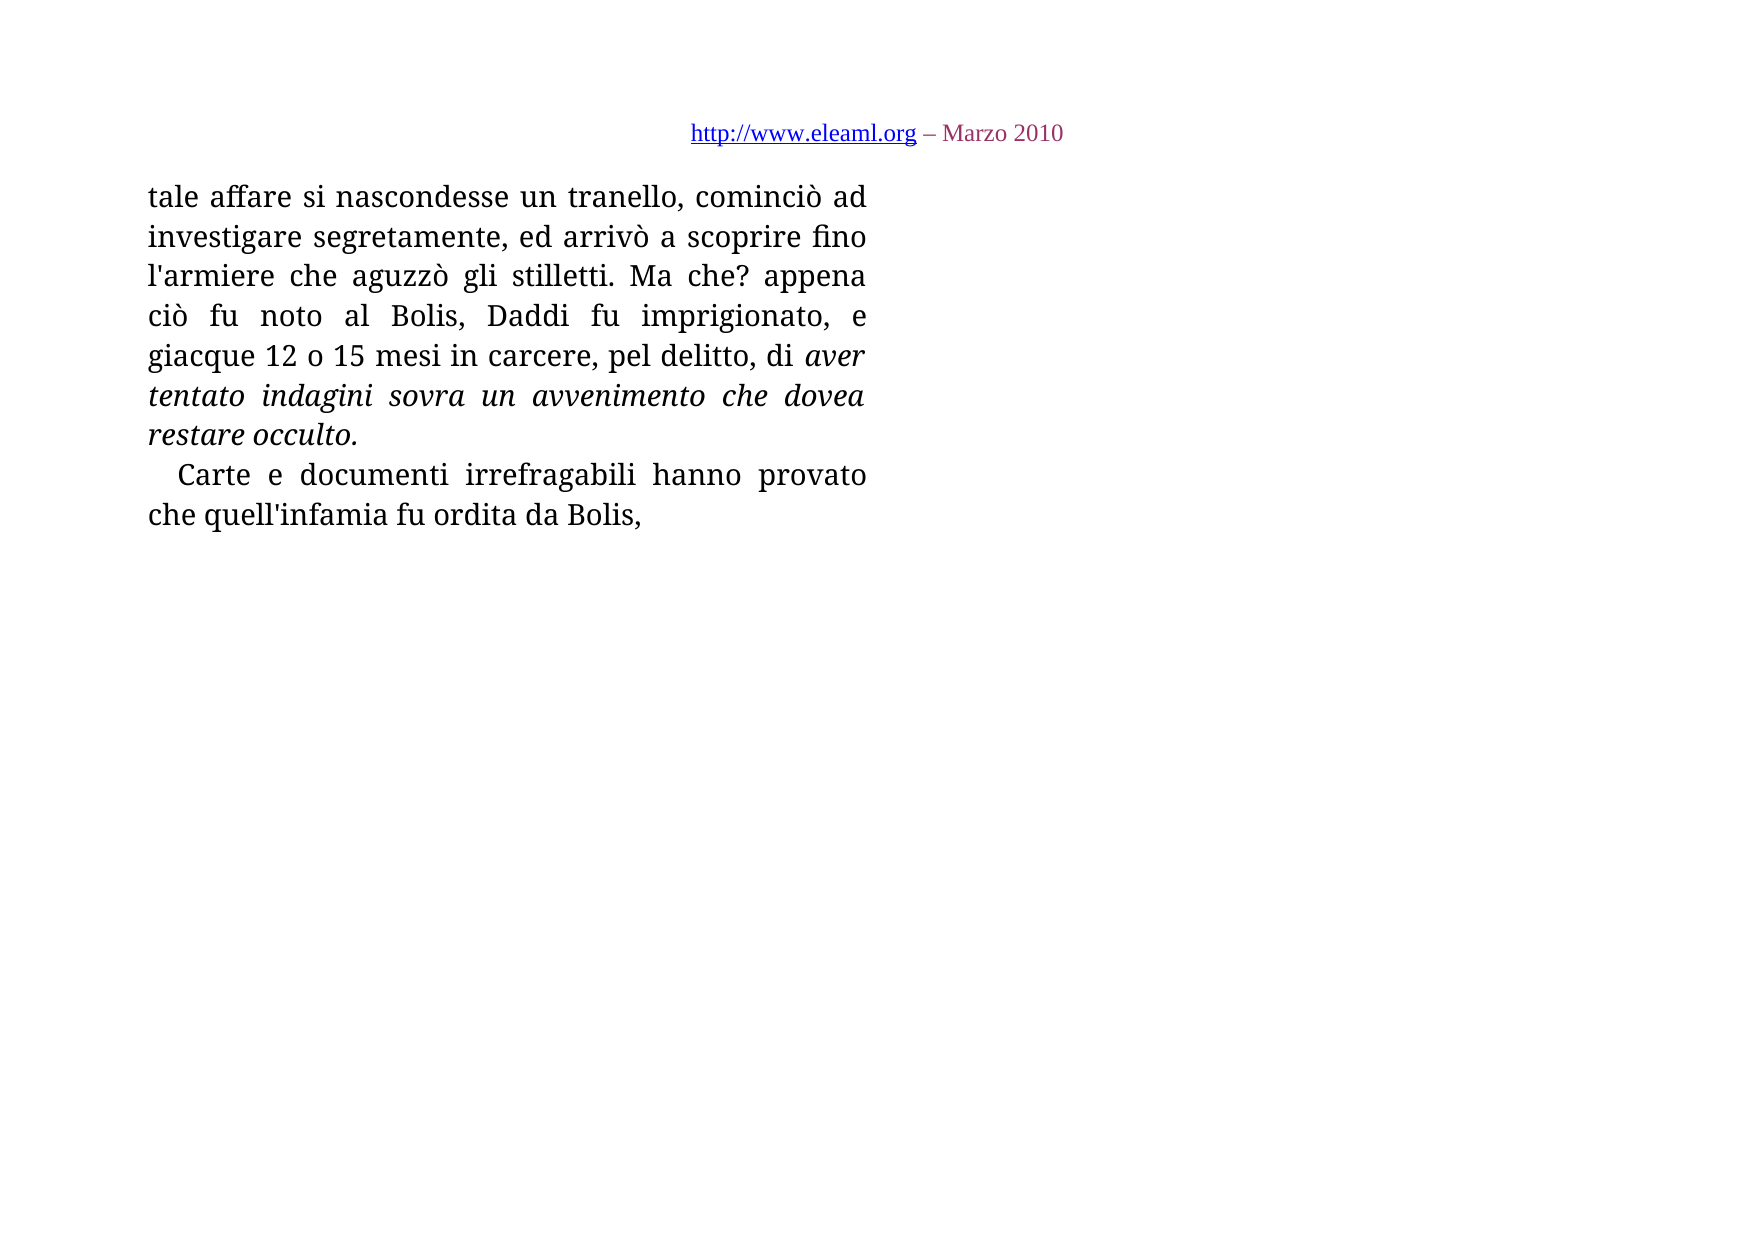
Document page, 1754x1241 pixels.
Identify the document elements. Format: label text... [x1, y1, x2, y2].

text tale affare si nascondesse un tranello, cominciò ad investigare segretamente, ed arrivò a scoprire fino l'armiere che aguzzò gli stilletti. Ma che? appena ciò fu noto al Bolis, Daddi fu imprigionato, e giacque 12 o 15 mesi in carcere, pel delitto, di aver tentato indagini sovra un avvenimento che dovea restare occulto. [148, 176, 868, 454]
text Carte e documenti irrefragabili hanno provato che quell'infamia fu ordita da Bolis, [148, 454, 868, 533]
